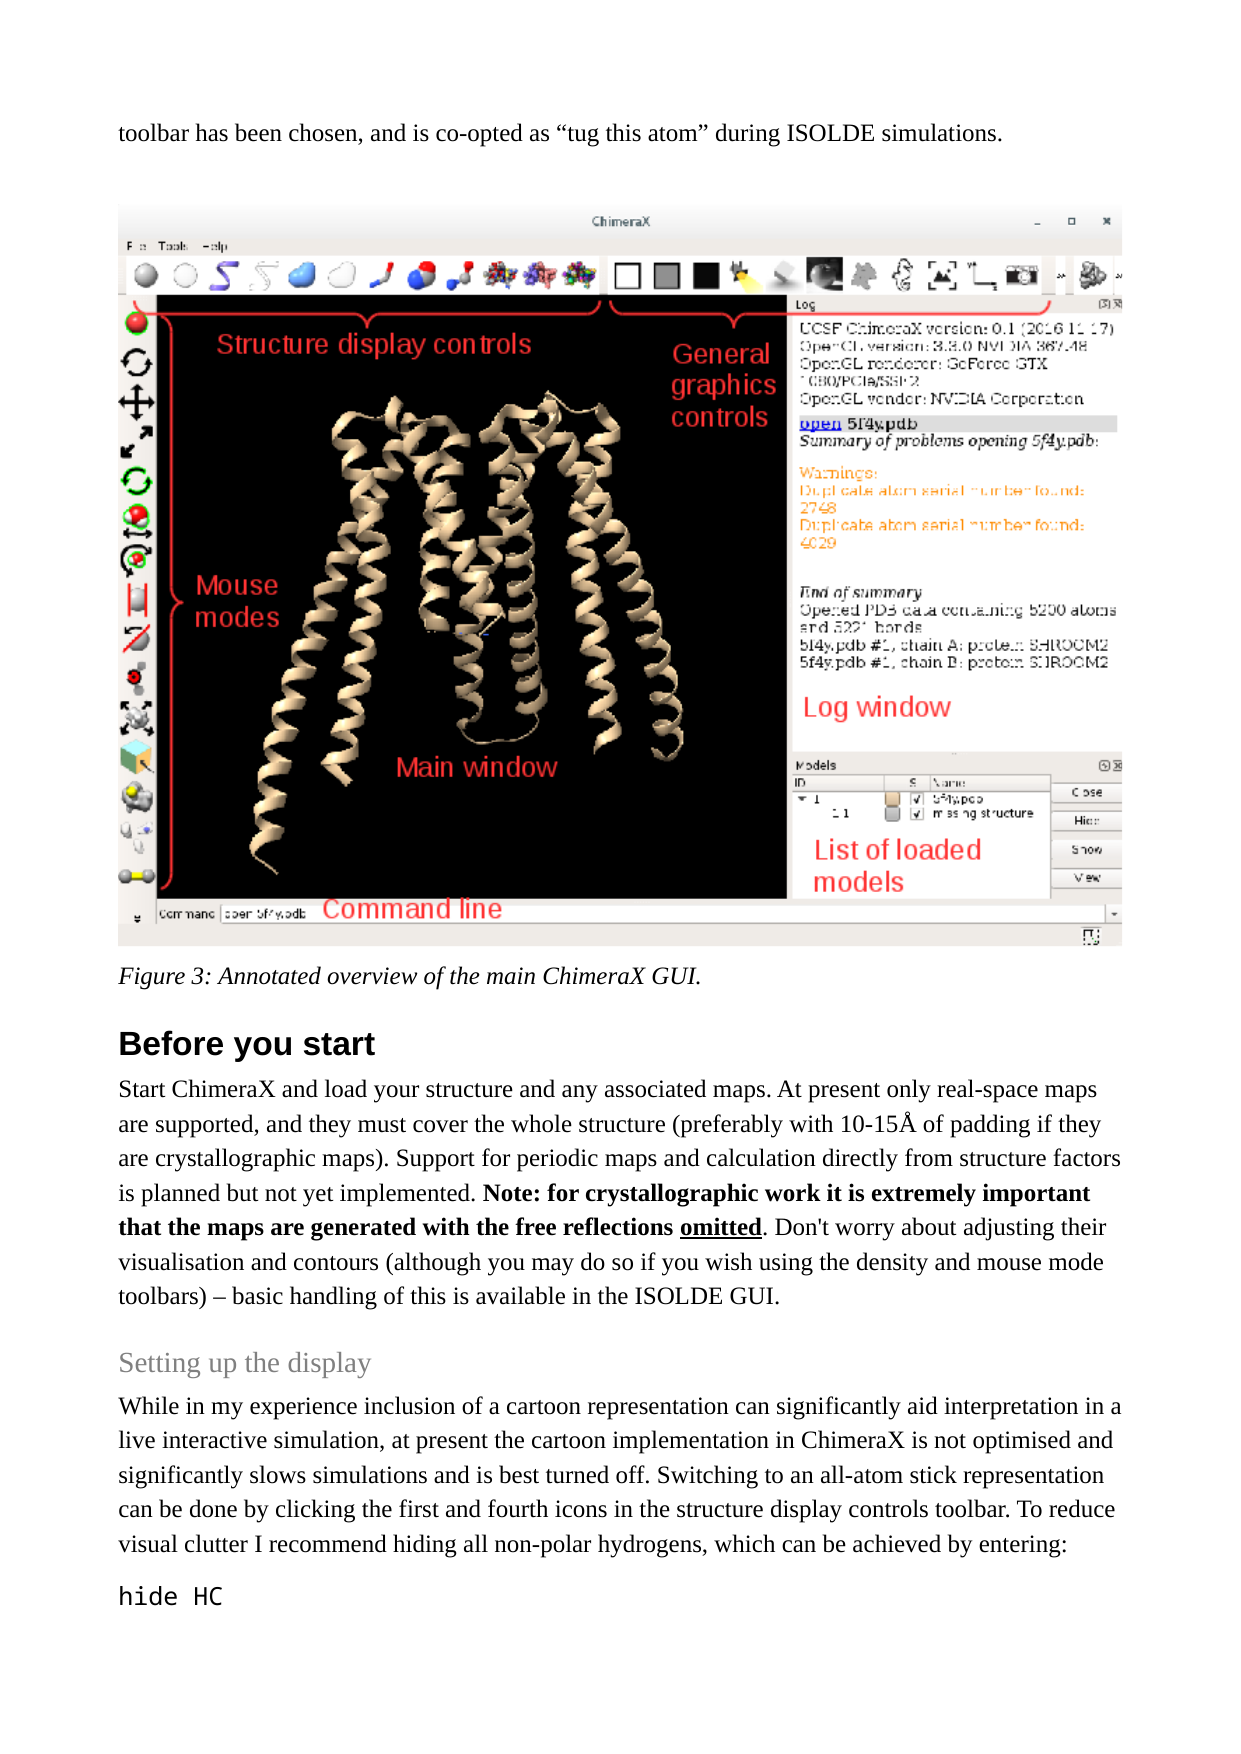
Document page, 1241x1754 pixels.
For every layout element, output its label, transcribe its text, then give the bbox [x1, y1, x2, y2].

text hide HC [118, 1578, 1122, 1612]
text toolbar has been chosen, and is co-opted as “tug this atom” during ISOLDE simulations. [118, 118, 1122, 147]
picture [118, 204, 1123, 962]
text Start ChimeraX and load your structure and any associated maps. At present only real-space maps are supported, and they must cover the whole structure (preferably with 10-15Å of padding if they are crystallographic maps). Support for periodic maps and calculation directly from structure factors is planned but not yet implemented. Note: for crystallographic work it is extremely important that the maps are generated with the free reflections omitted. Don't worry about adjusting their visualisation and contours (although you may do so if you wish using the density and mouse mode toolbars) – basic handling of this is available in the ISOLDE GUI. [118, 1074, 1122, 1310]
text While in my experience inclusion of a cartoon representation can significantly aid interpretation in a live interactive simulation, at present the cartoon implementation in ChimeraX is not optimised and significantly slows simulations and is best turned off. Switching to an all-atom stick representation can be done by clicking the first and fourth icons in the structure display controls toolbar. To reduce visual clutter I recommend hiding all non-polar hydrogens, which can be achieved by entering: [118, 1391, 1122, 1558]
subtitle Setting up the display [118, 1345, 1122, 1379]
subtitle Before you start [118, 1023, 1122, 1062]
text Figure 3: Annotated overview of the main ChimeraX GUI. [118, 962, 1122, 990]
